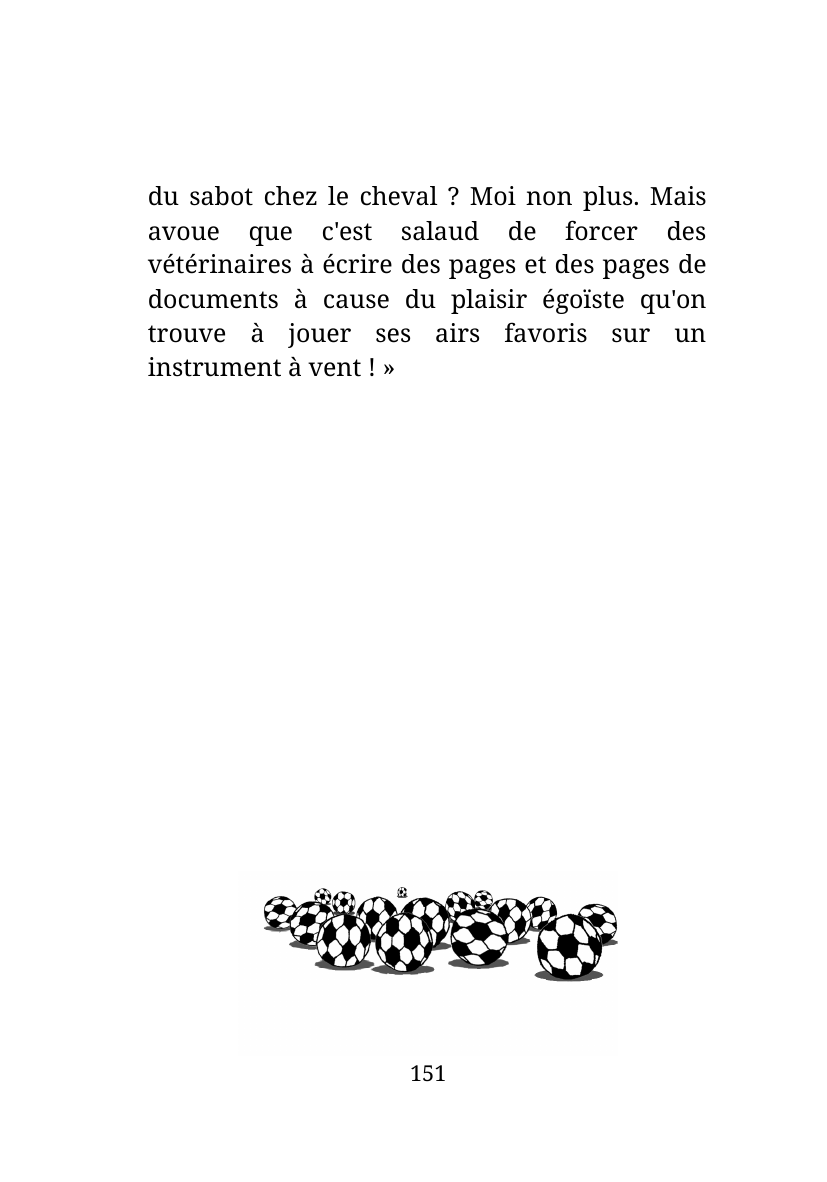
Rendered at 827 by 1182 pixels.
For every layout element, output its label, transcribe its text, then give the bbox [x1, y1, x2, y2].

picture [238, 871, 618, 1056]
text du sabot chez le cheval ? Moi non plus. Mais avoue que c'est salaud de forcer des vétérinaires à écrire des pages et des pages de documents à cause du plaisir égoïste qu'on trouve à jouer ses airs favoris sur un instrument à vent ! » [148, 179, 707, 383]
